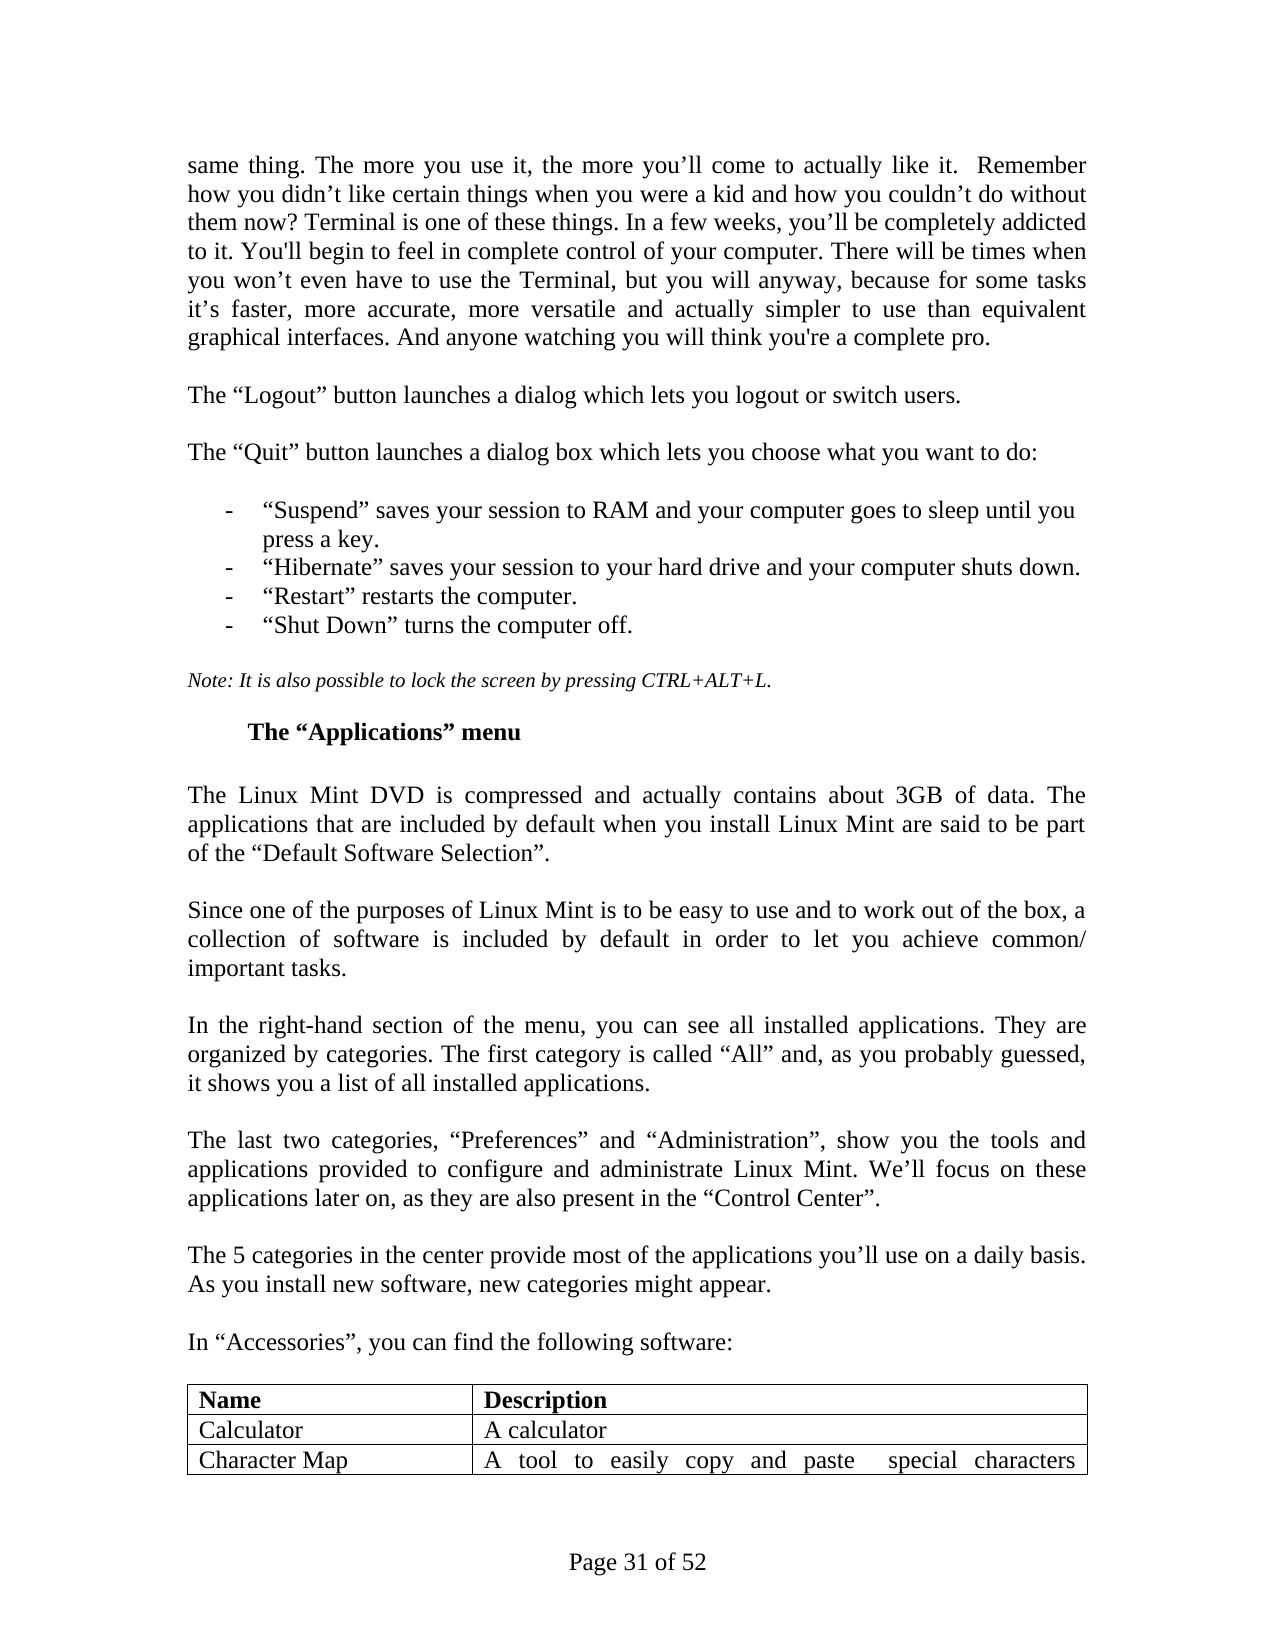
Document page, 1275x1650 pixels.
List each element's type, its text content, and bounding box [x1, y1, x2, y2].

text The 5 categories in the center provide most of the applications you’ll use on a daily basis. As you install new software, new categories might appear. [187, 1240, 1087, 1298]
text Note: It is also possible to lock the screen by pressing CTRL+ALT+L. [187, 667, 1087, 692]
text The “Quit” button launches a dialog box which lets you choose what you want to do: [187, 437, 1087, 466]
table_cell A tool to easily copy and paste special characters [473, 1445, 1087, 1473]
table_cell A calculator [473, 1415, 1087, 1444]
text same thing. The more you use it, the more you’ll come to actually like it. Remember how you didn’t like certain things when you were a kid and how you couldn’t do without them now? Terminal is one of these things. In a few weeks, you’ll be completely addicted to it. You'll begin to feel in complete control of your computer. There will be times when you won’t even have to use the Terminal, but you will anyway, because for some tasks it’s faster, more accurate, more versatile and actually simpler to use than equivalent graphical interfaces. And anyone watching you will think you're a complete pro. [187, 150, 1087, 351]
list “Restart” restarts the computer. [225, 581, 1087, 610]
table_header Name [188, 1385, 472, 1414]
table_cell Calculator [188, 1415, 472, 1444]
list “Suspend” saves your session to RAM and your computer goes to sleep until you press a key. [225, 495, 1087, 552]
text In “Accessories”, you can find the following software: [187, 1327, 1087, 1355]
list “Hibernate” saves your session to your hard drive and your computer shuts down. [225, 552, 1087, 581]
text The “Logout” button launches a dialog which lets you logout or switch users. [187, 380, 1087, 409]
text The last two categories, “Preferences” and “Administration”, show you the tools and applications provided to configure and administrate Linux Mint. We’ll focus on these applications later on, as they are also present in the “Control Center”. [187, 1125, 1087, 1212]
text The Linux Mint DVD is compressed and actually contains about 3GB of data. The applications that are included by default when you install Linux Mint are said to be part of the “Default Software Selection”. [187, 780, 1087, 867]
text Since one of the purposes of Linux Mint is to be easy to use and to work out of the box, a collection of software is included by default in order to let you achieve common/ important tasks. [187, 895, 1087, 982]
table_header Description [473, 1385, 1087, 1414]
subtitle The “Applications” menu [187, 717, 1087, 745]
table_cell Character Map [188, 1445, 472, 1473]
list “Shut Down” turns the computer off. [225, 610, 1087, 639]
text In the right-hand section of the menu, you can see all installed applications. They are organized by categories. The first category is called “All” and, as you probably guessed, it shows you a list of all installed applications. [187, 1010, 1087, 1097]
